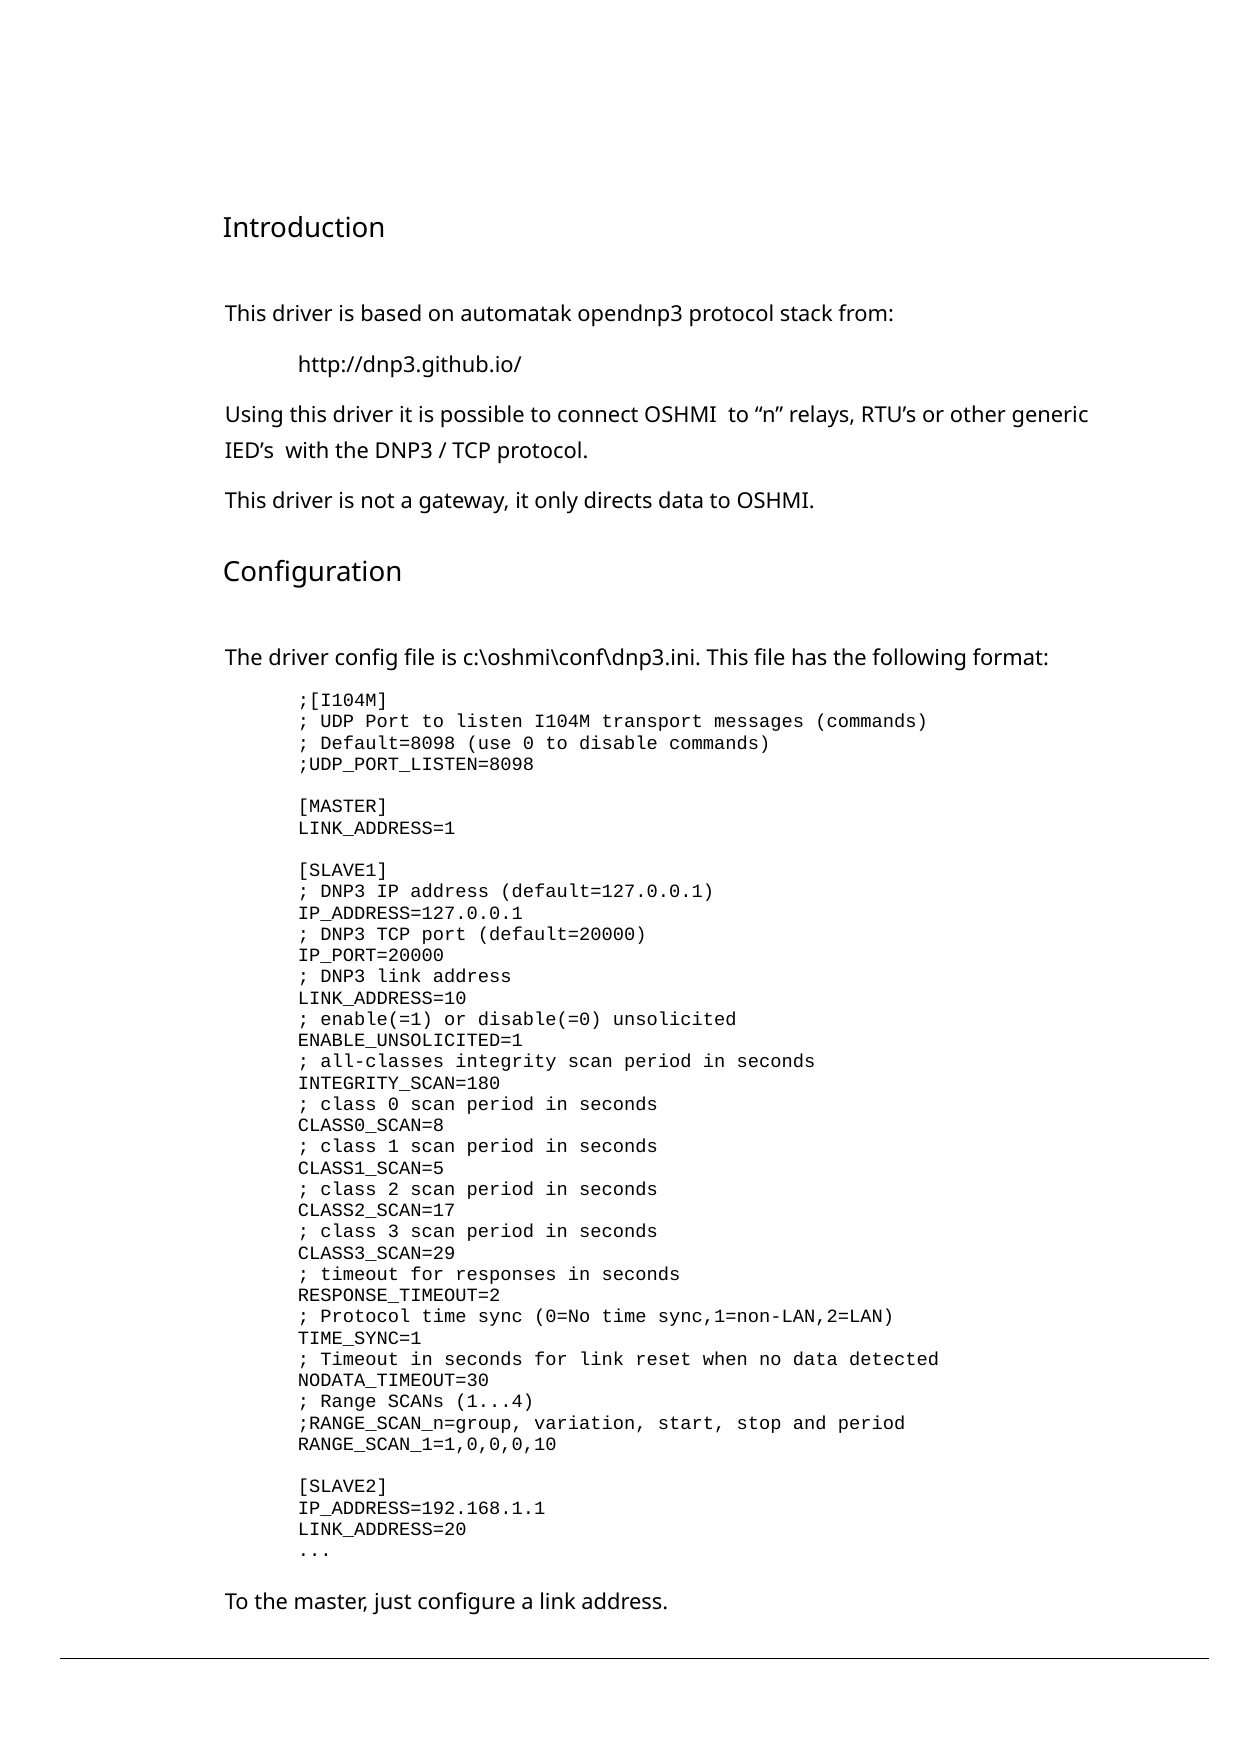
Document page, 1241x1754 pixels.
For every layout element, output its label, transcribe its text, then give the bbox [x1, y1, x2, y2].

text CLASS1_SCAN=5 [298, 1158, 1122, 1180]
text http://dnp3.github.io/ [224, 348, 1122, 378]
text LINK_ADDRESS=1 [298, 818, 1122, 840]
text IP_ADDRESS=192.168.1.1 [298, 1498, 1122, 1520]
text NODATA_TIMEOUT=30 [298, 1371, 1122, 1392]
text ;UDP_PORT_LISTEN=8098 [298, 755, 1122, 776]
text CLASS2_SCAN=17 [298, 1201, 1122, 1222]
text ; Range SCANs (1...4) [298, 1392, 1122, 1413]
text CLASS3_SCAN=29 [298, 1243, 1122, 1265]
text ; class 2 scan period in seconds [298, 1180, 1122, 1201]
text To the master, just configure a link address. [224, 1586, 1122, 1616]
text ; Protocol time sync (0=No time sync,1=non-LAN,2=LAN) [298, 1307, 1122, 1328]
text ; DNP3 link address [298, 967, 1122, 988]
text ; class 1 scan period in seconds [298, 1137, 1122, 1158]
text ;RANGE_SCAN_n=group, variation, start, stop and period [298, 1413, 1122, 1435]
text ; Timeout in seconds for link reset when no data detected [298, 1350, 1122, 1371]
text ; UDP Port to listen I104M transport messages (commands) [298, 712, 1122, 733]
text Using this driver it is possible to connect OSHMI to “n” relays, RTU’s or other generic IED’s with the DNP3 / TCP protocol. [224, 399, 1122, 464]
text [MASTER] [298, 797, 1122, 818]
text RANGE_SCAN_1=1,0,0,0,10 [298, 1435, 1122, 1456]
subtitle Introduction [141, 202, 1122, 279]
text [SLAVE2] [298, 1477, 1122, 1498]
text ... [298, 1541, 1122, 1562]
text IP_PORT=20000 [298, 946, 1122, 967]
text This driver is based on automatak opendnp3 protocol stack from: [224, 298, 1122, 328]
subtitle Configuration [141, 546, 1122, 623]
text ;[I104M] [298, 691, 1122, 712]
text ; timeout for responses in seconds [298, 1265, 1122, 1286]
text ; all-classes integrity scan period in seconds [298, 1052, 1122, 1073]
text ; class 0 scan period in seconds [298, 1095, 1122, 1116]
text ; Default=8098 (use 0 to disable commands) [298, 733, 1122, 755]
text The driver config file is c:\oshmi\conf\dnp3.ini. This file has the following format: [224, 642, 1122, 672]
text ; DNP3 TCP port (default=20000) [298, 925, 1122, 946]
text LINK_ADDRESS=10 [298, 988, 1122, 1010]
text ENABLE_UNSOLICITED=1 [298, 1031, 1122, 1052]
text INTEGRITY_SCAN=180 [298, 1073, 1122, 1095]
text TIME_SYNC=1 [298, 1328, 1122, 1350]
text ; enable(=1) or disable(=0) unsolicited [298, 1010, 1122, 1031]
text RESPONSE_TIMEOUT=2 [298, 1286, 1122, 1307]
text This driver is not a gateway, it only directs data to OSHMI. [224, 485, 1122, 515]
text [SLAVE1] [298, 861, 1122, 882]
text ; class 3 scan period in seconds [298, 1222, 1122, 1243]
text IP_ADDRESS=127.0.0.1 [298, 903, 1122, 925]
text LINK_ADDRESS=20 [298, 1520, 1122, 1541]
text CLASS0_SCAN=8 [298, 1116, 1122, 1137]
text ; DNP3 IP address (default=127.0.0.1) [298, 882, 1122, 903]
